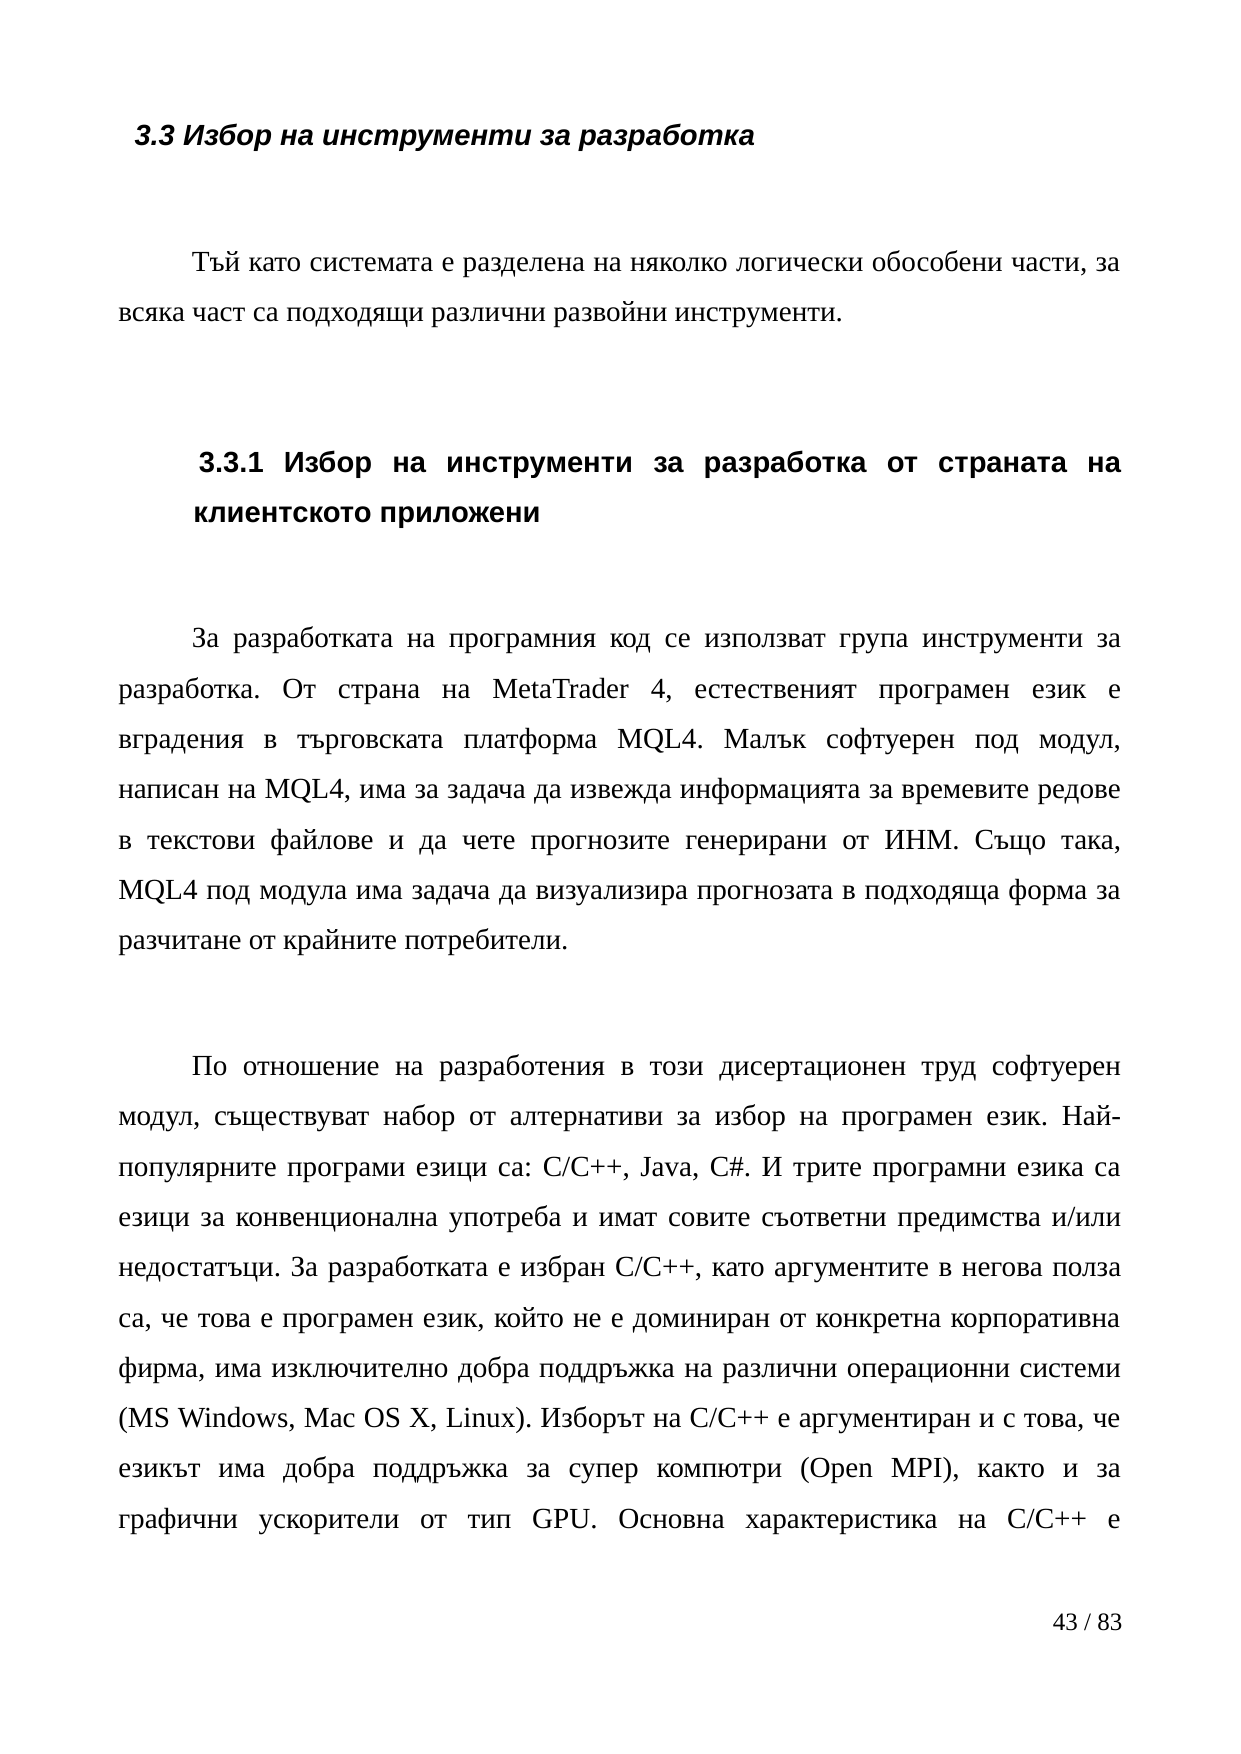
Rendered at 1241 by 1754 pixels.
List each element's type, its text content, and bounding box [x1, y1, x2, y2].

subtitle 3.3.1 Избор на инструменти за разработка от страната на клиентското приложени [118, 445, 1122, 528]
text Тъй като системата е разделена на няколко логически обособени части, за всяка част са подходящи различни развойни инструменти. [118, 244, 1122, 328]
text За разработката на програмния код се използват група инструменти за разработка. От страна на MetaTrader 4, естественият програмен език е вградения в търговската платформа MQL4. Малък софтуерен под модул, написан на MQL4, има за задача да извежда информацията за времевите редове в текстови файлове и да чете прогнозите генерирани от ИНМ. Също така, MQL4 под модула има задача да визуализира прогнозата в подходяща форма за разчитане от крайните потребители. [118, 621, 1122, 956]
text По отношение на разработения в този дисертационен труд софтуерен модул, съществуват набор от алтернативи за избор на програмен език. Най-популярните програми езици са: C/C++, Java, C#. И трите програмни езика са езици за конвенционална употреба и имат совите съответни предимства и/или недостатъци. За разработката е избран С/С++, като аргументите в негова полза са, че това е програмен език, който не е доминиран от конкретна корпоративна фирма, има изключително добра поддръжка на различни операционни системи (MS Windows, Mac OS X, Linux). Изборът на C/C++ е аргументиран и с това, че езикът има добра поддръжка за супер компютри (Open MPI), както и за графични ускорители от тип GPU. Основна характеристика на С/С++ е [118, 1048, 1122, 1534]
subtitle 3.3 Избор на инструменти за разработка [118, 118, 1122, 152]
